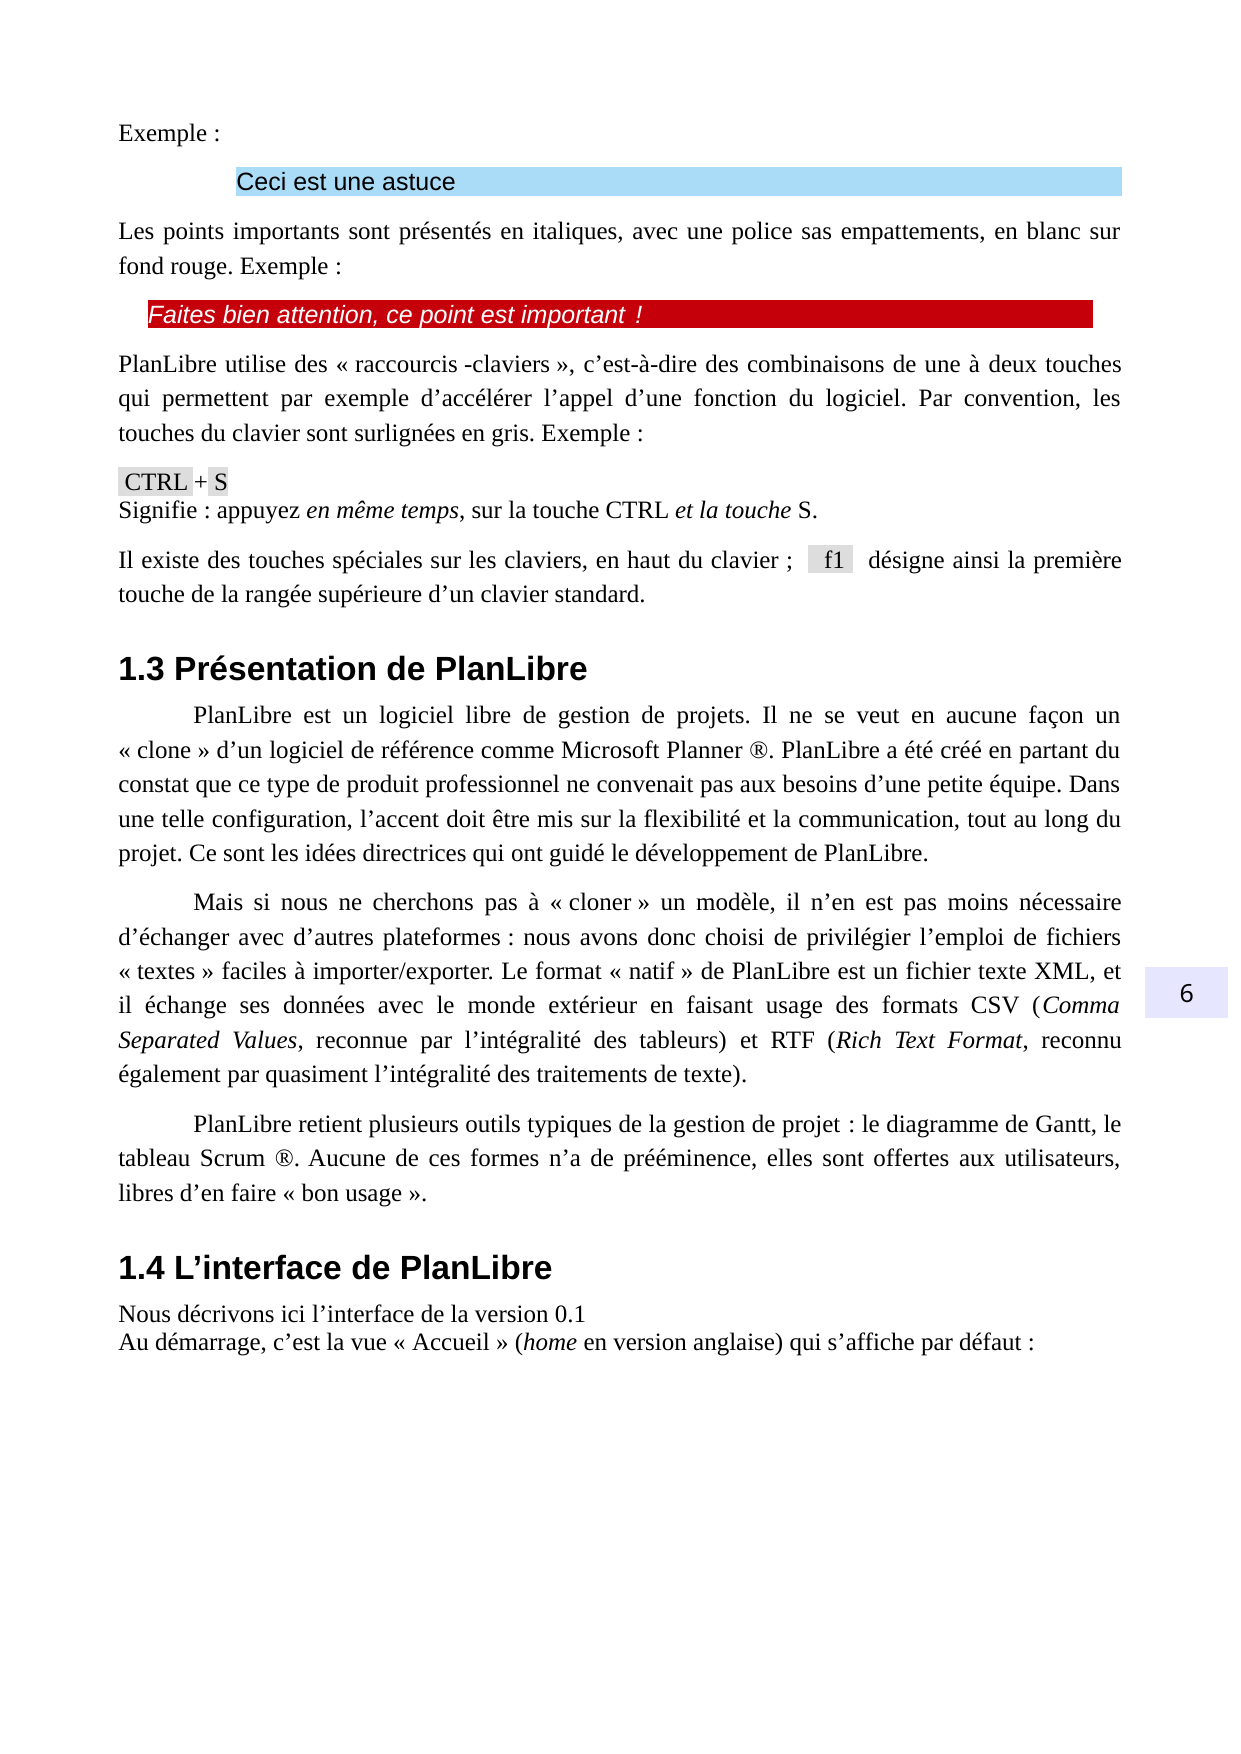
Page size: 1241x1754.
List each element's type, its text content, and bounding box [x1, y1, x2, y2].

text PlanLibre est un logiciel libre de gestion de projets. Il ne se veut en aucune façon un « clone » d’un logiciel de référence comme Microsoft Planner ®. PlanLibre a été créé en partant du constat que ce type de produit professionnel ne convenait pas aux besoins d’une petite équipe. Dans une telle configuration, l’accent doit être mis sur la flexibilité et la communication, tout au long du projet. Ce sont les idées directrices qui ont guidé le développement de PlanLibre. [118, 700, 1122, 867]
text Signifie : appuyez en même temps, sur la touche CTRL et la touche S. [118, 496, 1122, 524]
text PlanLibre retient plusieurs outils typiques de la gestion de projet : le diagramme de Gantt, le tableau Scrum ®. Aucune de ces formes n’a de prééminence, elles sont offertes aux utilisateurs, libres d’en faire « bon usage ». [118, 1109, 1122, 1206]
subtitle 1.4 L’interface de PlanLibre [118, 1247, 1122, 1286]
text Faites bien attention, ce point est important ! [148, 300, 1093, 328]
text Ceci est une astuce [236, 167, 1122, 196]
text CTRL + S [118, 467, 1122, 496]
text Au démarrage, c’est la vue « Accueil » (home en version anglaise) qui s’affiche par défaut : [118, 1327, 1122, 1356]
text Les points importants sont présentés en italiques, avec une police sas empattements, en blanc sur fond rouge. Exemple : [118, 216, 1122, 279]
text Nous décrivons ici l’interface de la version 0.1 [118, 1299, 1122, 1327]
text Il existe des touches spéciales sur les claviers, en haut du clavier ; f1 désigne ainsi la première touche de la rangée supérieure d’un clavier standard. [118, 545, 1122, 608]
text Exemple : [118, 118, 1122, 147]
subtitle 1.3 Présentation de PlanLibre [118, 649, 1122, 688]
text Mais si nous ne cherchons pas à « cloner » un modèle, il n’en est pas moins nécessaire d’échanger avec d’autres plateformes : nous avons donc choisi de privilégier l’emploi de fichiers « textes » faciles à importer/exporter. Le format « natif » de PlanLibre est un fichier texte XML, et il échange ses données avec le monde extérieur en faisant usage des formats CSV (Comma Separated Values, reconnue par l’intégralité des tableurs) et RTF (Rich Text Format, reconnu également par quasiment l’intégralité des traitements de texte). [118, 887, 1122, 1088]
text PlanLibre utilise des « raccourcis -claviers », c’est-à-dire des combinaisons de une à deux touches qui permettent par exemple d’accélérer l’appel d’une fonction du logiciel. Par convention, les touches du clavier sont surlignées en gris. Exemple : [118, 349, 1122, 447]
